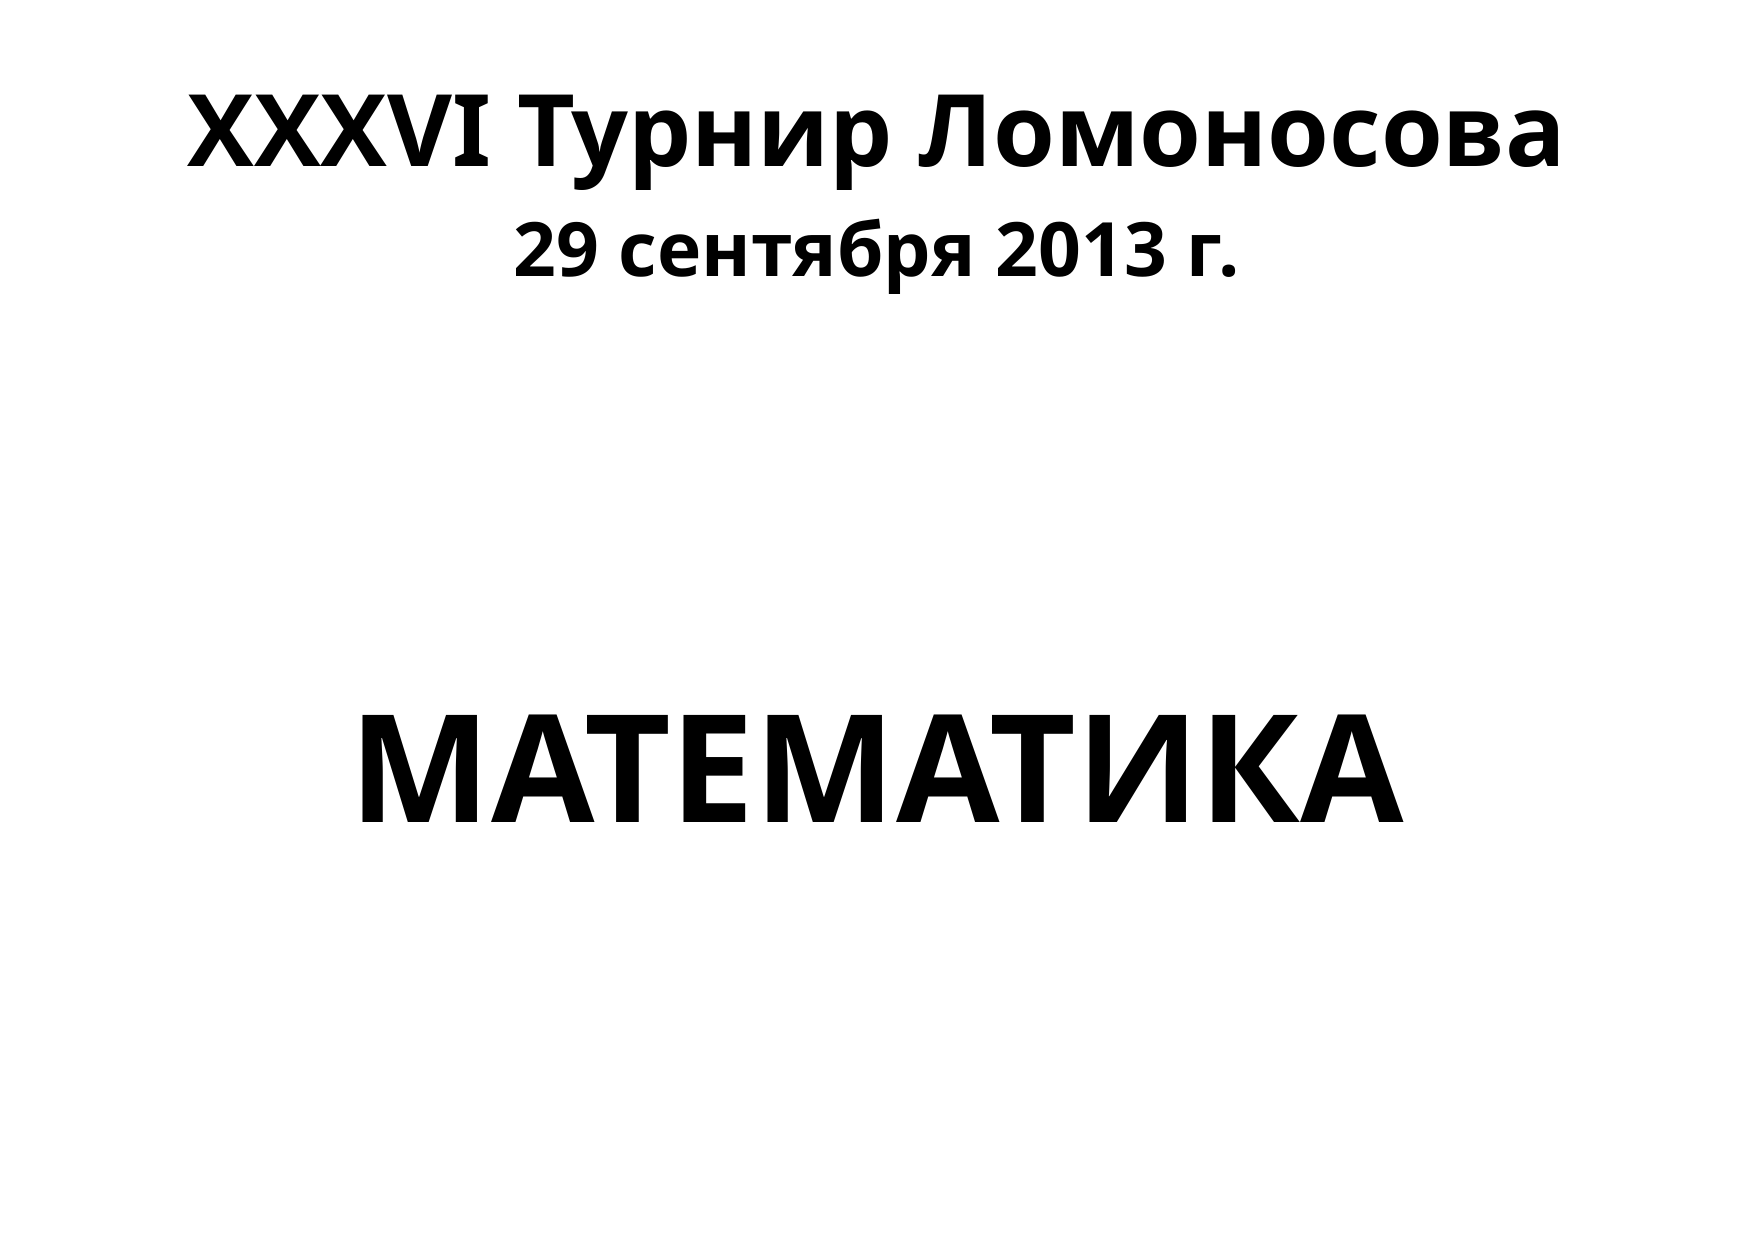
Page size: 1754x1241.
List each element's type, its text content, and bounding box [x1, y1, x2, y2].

text МАТЕМАТИКА [60, 662, 1693, 866]
text 29 сентября 2013 г. [60, 196, 1693, 298]
text XXXVI Турнир Ломоносова [60, 60, 1693, 196]
